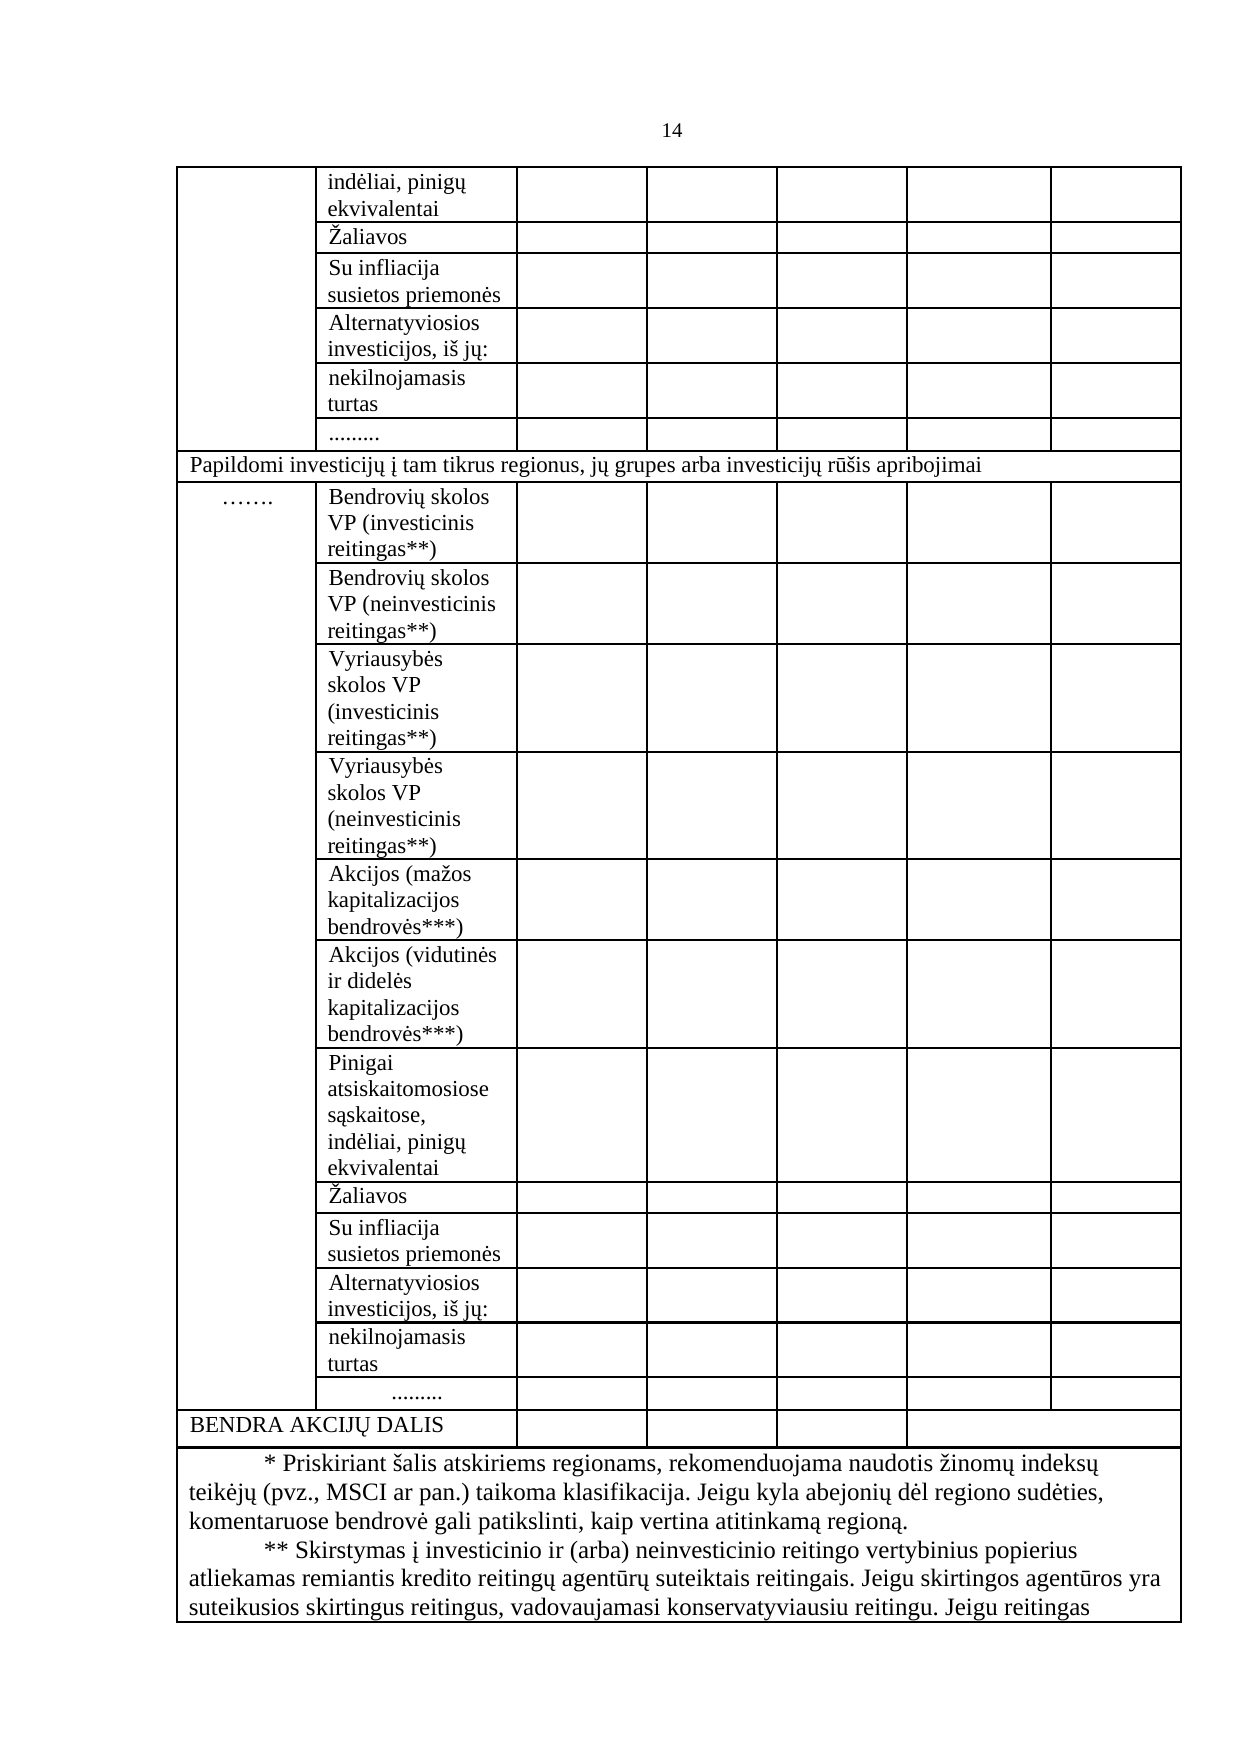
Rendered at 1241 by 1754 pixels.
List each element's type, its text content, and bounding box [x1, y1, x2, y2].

table_cell [648, 223, 776, 252]
table_cell [518, 364, 646, 417]
table_cell [648, 419, 776, 449]
table_cell [908, 1049, 1050, 1181]
table_cell Akcijos (mažos kapitalizacijos bendrovės***) [317, 860, 516, 939]
table_cell [518, 254, 646, 307]
table_cell Bendrovių skolos VP (investicinis reitingas**) [317, 483, 516, 562]
table_cell nekilnojamasis turtas [317, 364, 516, 417]
table_cell nekilnojamasis turtas [317, 1324, 516, 1376]
table_cell [648, 1183, 776, 1212]
table_cell [648, 254, 776, 307]
table_cell [908, 364, 1050, 417]
table_cell [648, 941, 776, 1047]
table_cell [778, 223, 906, 252]
table_cell [778, 1378, 906, 1409]
table_cell [648, 168, 776, 221]
table_cell [1052, 419, 1180, 449]
table_cell [518, 309, 646, 362]
table_cell [908, 941, 1050, 1047]
table_cell [908, 254, 1050, 307]
table_cell [1052, 1183, 1180, 1212]
table_cell [648, 309, 776, 362]
table_cell [908, 1324, 1050, 1376]
table_cell [648, 1214, 776, 1267]
table_cell [648, 1378, 776, 1409]
table_cell [778, 1269, 906, 1321]
table_cell Vyriausybės skolos VP (neinvesticinis reitingas**) [317, 753, 516, 858]
table_cell [518, 223, 646, 252]
table_cell [648, 1324, 776, 1376]
table_cell ……. [178, 483, 315, 1409]
table_cell [1052, 254, 1180, 307]
table_cell [1052, 1214, 1180, 1267]
table_cell [648, 753, 776, 858]
table_cell ......... [317, 1378, 516, 1409]
table_cell [908, 1269, 1050, 1321]
table_cell [518, 645, 646, 751]
table_cell [778, 564, 906, 643]
table_cell Papildomi investicijų į tam tikrus regionus, jų grupes arba investicijų rūšis apribojimai [178, 452, 1180, 481]
table_cell [778, 419, 906, 449]
table_cell [778, 1214, 906, 1267]
table_cell [1052, 483, 1180, 562]
table_cell [1052, 168, 1180, 221]
table_cell [1052, 1378, 1180, 1409]
table_cell Su infliacija susietos priemonės [317, 254, 516, 307]
table_cell [908, 1411, 1180, 1446]
table_cell * Priskiriant šalis atskiriems regionams, rekomenduojama naudotis žinomų indeksų teikėjų (pvz., MSCI ar pan.) taikoma klasifikacija. Jeigu kyla abejonių dėl regiono sudėties, komentaruose bendrovė gali patikslinti, kaip vertina atitinkamą regioną. ** Skirstymas į investicinio ir (arba) neinvesticinio reitingo vertybinius popierius atliekamas remiantis kredito reitingų agentūrų suteiktais reitingais. Jeigu skirtingos agentūros yra suteikusios skirtingus reitingus, vadovaujamasi konservatyviausiu reitingu. Jeigu reitingas [178, 1449, 1180, 1621]
table_cell [1052, 645, 1180, 751]
table_cell [518, 1269, 646, 1321]
table_cell [908, 753, 1050, 858]
table_cell [908, 483, 1050, 562]
table_cell [778, 1049, 906, 1181]
table_cell [908, 223, 1050, 252]
table_cell Alternatyviosios investicijos, iš jų: [317, 1269, 516, 1321]
table_cell [778, 1411, 906, 1446]
table_cell [908, 1378, 1050, 1409]
table_cell [778, 483, 906, 562]
table_cell [908, 419, 1050, 449]
table_cell [518, 941, 646, 1047]
table_cell [518, 1183, 646, 1212]
table_cell [908, 564, 1050, 643]
table_cell Pinigai atsiskaitomosiose sąskaitose, indėliai, pinigų ekvivalentai [317, 1049, 516, 1181]
table_cell Bendrovių skolos VP (neinvesticinis reitingas**) [317, 564, 516, 643]
table_cell [1052, 1269, 1180, 1321]
table_cell Alternatyviosios investicijos, iš jų: [317, 309, 516, 362]
table_cell [518, 1378, 646, 1409]
table_cell ......... [317, 419, 516, 449]
table_cell [778, 254, 906, 307]
table_cell [648, 645, 776, 751]
table_cell [648, 860, 776, 939]
table_cell [518, 860, 646, 939]
table_cell Žaliavos [317, 1183, 516, 1212]
table_cell [648, 483, 776, 562]
table_cell [1052, 564, 1180, 643]
table_cell [1052, 223, 1180, 252]
table_cell [908, 860, 1050, 939]
table_cell [908, 645, 1050, 751]
table_cell [778, 1324, 906, 1376]
table_cell [518, 419, 646, 449]
table_cell Su infliacija susietos priemonės [317, 1214, 516, 1267]
table_cell [518, 1411, 646, 1446]
table_cell [1052, 753, 1180, 858]
table_cell BENDRA AKCIJŲ DALIS [178, 1411, 516, 1446]
table_cell [1052, 1324, 1180, 1376]
table_cell [778, 364, 906, 417]
table_cell [518, 483, 646, 562]
table_cell [908, 309, 1050, 362]
table_cell [1052, 364, 1180, 417]
table_cell [1052, 860, 1180, 939]
table_cell [648, 1049, 776, 1181]
table_cell [648, 1411, 776, 1446]
table_cell indėliai, pinigų ekvivalentai [317, 168, 516, 221]
table_cell [778, 753, 906, 858]
table_cell [908, 168, 1050, 221]
table_cell [908, 1214, 1050, 1267]
table_cell [518, 753, 646, 858]
table_cell [778, 168, 906, 221]
table_cell [908, 1183, 1050, 1212]
table_cell [518, 1214, 646, 1267]
table_cell [778, 941, 906, 1047]
table_cell [778, 645, 906, 751]
table_cell [648, 364, 776, 417]
table_cell Vyriausybės skolos VP (investicinis reitingas**) [317, 645, 516, 751]
table_cell [648, 564, 776, 643]
table_cell [518, 564, 646, 643]
table_cell [1052, 309, 1180, 362]
table_cell Žaliavos [317, 223, 516, 252]
table_cell [1052, 941, 1180, 1047]
table_cell [518, 1049, 646, 1181]
table_cell [778, 1183, 906, 1212]
table_cell [1052, 1049, 1180, 1181]
table_cell [648, 1269, 776, 1321]
table_cell [778, 860, 906, 939]
table_cell [778, 309, 906, 362]
table_cell [178, 168, 315, 449]
table_cell [518, 168, 646, 221]
table_cell Akcijos (vidutinės ir didelės kapitalizacijos bendrovės***) [317, 941, 516, 1047]
table_cell [518, 1324, 646, 1376]
